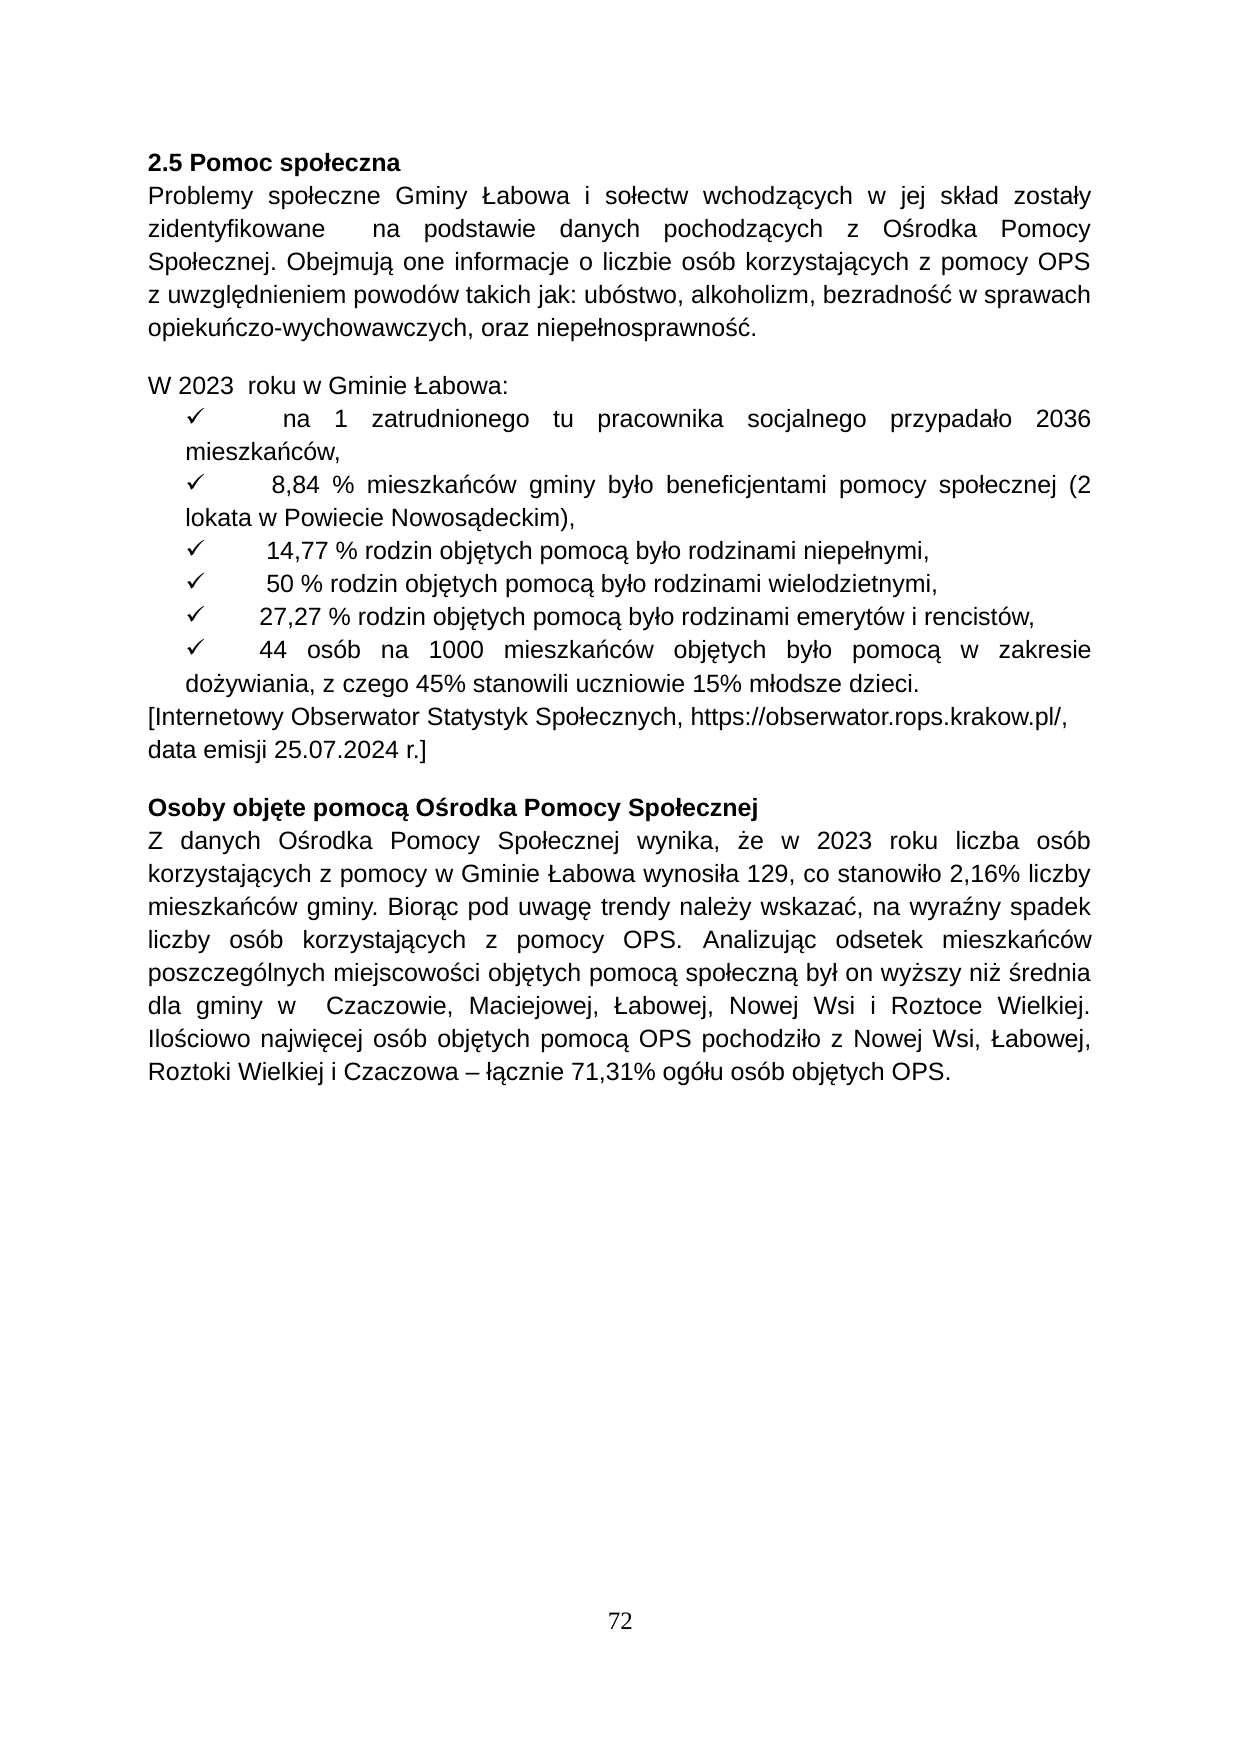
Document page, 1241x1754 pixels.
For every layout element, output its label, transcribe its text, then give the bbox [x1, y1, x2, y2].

text 2.5 Pomoc społeczna [148, 148, 1092, 176]
text Z danych Ośrodka Pomocy Społecznej wynika, że w 2023 roku liczba osób korzystających z pomocy w Gminie Łabowa wynosiła 129, co stanowiło 2,16% liczby mieszkańców gminy. Biorąc pod uwagę trendy należy wskazać, na wyraźny spadek liczby osób korzystających z pomocy OPS. Analizując odsetek mieszkańców poszczególnych miejscowości objętych pomocą społeczną był on wyższy niż średnia dla gminy w Czaczowie, Maciejowej, Łabowej, Nowej Wsi i Roztoce Wielkiej. Ilościowo najwięcej osób objętych pomocą OPS pochodziło z Nowej Wsi, Łabowej, Roztoki Wielkiej i Czaczowa – łącznie 71,31% ogółu osób objętych OPS. [148, 826, 1092, 1086]
list 27,27 % rodzin objętych pomocą było rodzinami emerytów i rencistów, [185, 602, 1092, 631]
list 50 % rodzin objętych pomocą było rodzinami wielodzietnymi, [185, 569, 1092, 598]
list 44 osób na 1000 mieszkańców objętych było pomocą w zakresie dożywiania, z czego 45% stanowili uczniowie 15% młodsze dzieci. [185, 636, 1092, 697]
text [Internetowy Obserwator Statystyk Społecznych, https://obserwator.rops.krakow.pl/, data emisji 25.07.2024 r.] [148, 702, 1092, 763]
text Problemy społeczne Gminy Łabowa i sołectw wchodzących w jej skład zostały zidentyfikowane na podstawie danych pochodzących z Ośrodka Pomocy Społecznej. Obejmują one informacje o liczbie osób korzystających z pomocy OPS z uwzględnieniem powodów takich jak: ubóstwo, alkoholizm, bezradność w sprawach opiekuńczo-wychowawczych, oraz niepełnosprawność. [148, 181, 1092, 342]
text Osoby objęte pomocą Ośrodka Pomocy Społecznej [148, 793, 1092, 821]
list 14,77 % rodzin objętych pomocą było rodzinami niepełnymi, [185, 536, 1092, 565]
text W 2023 roku w Gminie Łabowa: [148, 371, 1092, 399]
list na 1 zatrudnionego tu pracownika socjalnego przypadało 2036 mieszkańców, [185, 404, 1092, 466]
list 8,84 % mieszkańców gminy było beneficjentami pomocy społecznej (2 lokata w Powiecie Nowosądeckim), [185, 470, 1092, 532]
